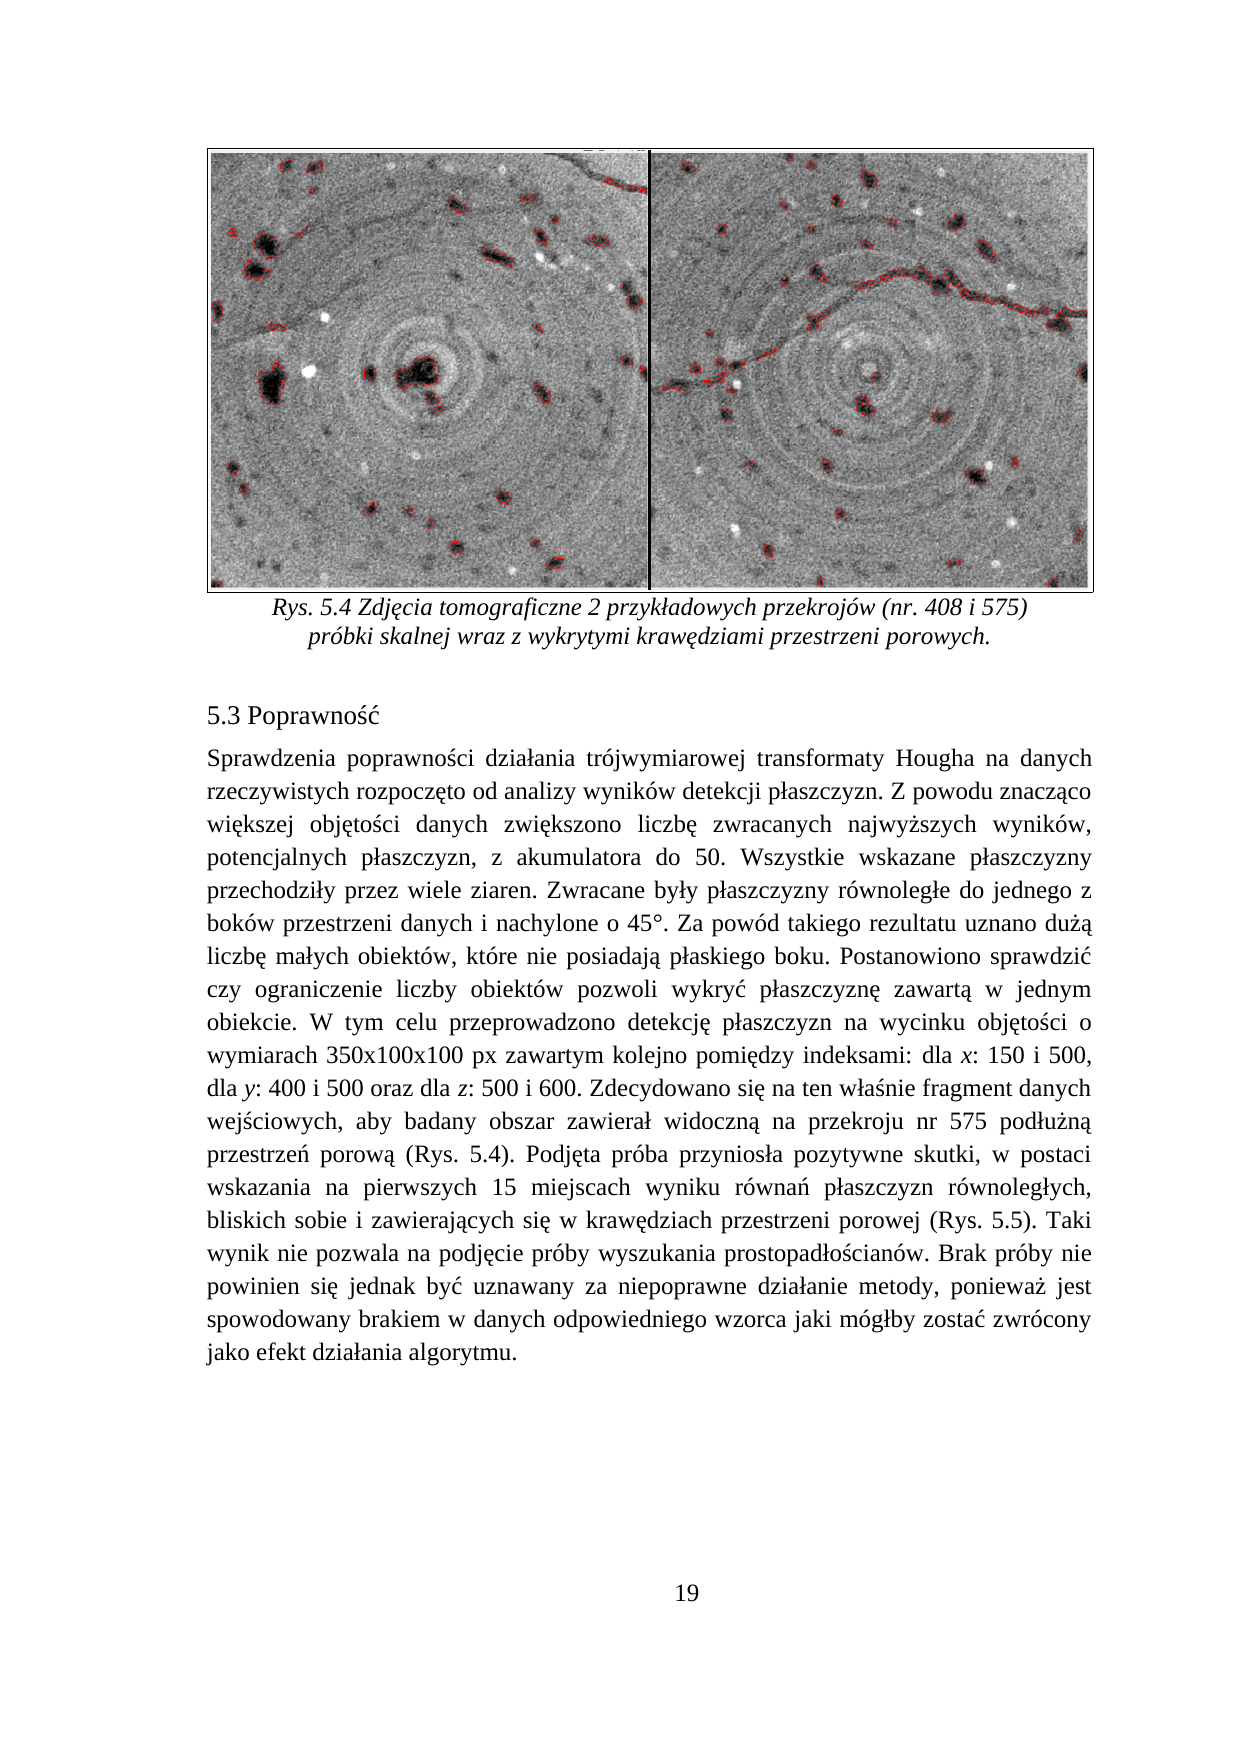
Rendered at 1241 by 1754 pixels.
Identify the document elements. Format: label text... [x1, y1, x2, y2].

picture [209, 150, 1090, 590]
text [208, 149, 1093, 592]
text Rys. 5.4 Zdjęcia tomograficzne 2 przykładowych przekrojów (nr. 408 i 575) próbki skalnej wraz z wykrytymi krawędziami przestrzeni porowych. [207, 593, 1093, 650]
text Sprawdzenia poprawności działania trójwymiarowej transformaty Hougha na danych rzeczywistych rozpoczęto od analizy wyników detekcji płaszczyzn. Z powodu znacząco większej objętości danych zwiększono liczbę zwracanych najwyższych wyników, potencjalnych płaszczyzn, z akumulatora do 50. Wszystkie wskazane płaszczyzny przechodziły przez wiele ziaren. Zwracane były płaszczyzny równoległe do jednego z boków przestrzeni danych i nachylone o 45°. Za powód takiego rezultatu uznano dużą liczbę małych obiektów, które nie posiadają płaskiego boku. Postanowiono sprawdzić czy ograniczenie liczby obiektów pozwoli wykryć płaszczyznę zawartą w jednym obiekcie. W tym celu przeprowadzono detekcję płaszczyzn na wycinku objętości o wymiarach 350x100x100 px zawartym kolejno pomiędzy indeksami: dla x: 150 i 500, dla y: 400 i 500 oraz dla z: 500 i 600. Zdecydowano się na ten właśnie fragment danych wejściowych, aby badany obszar zawierał widoczną na przekroju nr 575 podłużną przestrzeń porową (Rys. 5.4). Podjęta próba przyniosła pozytywne skutki, w postaci wskazania na pierwszych 15 miejscach wyniku równań płaszczyzn równoległych, bliskich sobie i zawierających się w krawędziach przestrzeni porowej (Rys. 5.5). Taki wynik nie pozwala na podjęcie próby wyszukania prostopadłościanów. Brak próby nie powinien się jednak być uznawany za niepoprawne działanie metody, ponieważ jest spowodowany brakiem w danych odpowiedniego wzorca jaki mógłby zostać zwrócony jako efekt działania algorytmu. [207, 743, 1093, 1366]
subtitle 5.3 Poprawność [207, 699, 1093, 730]
